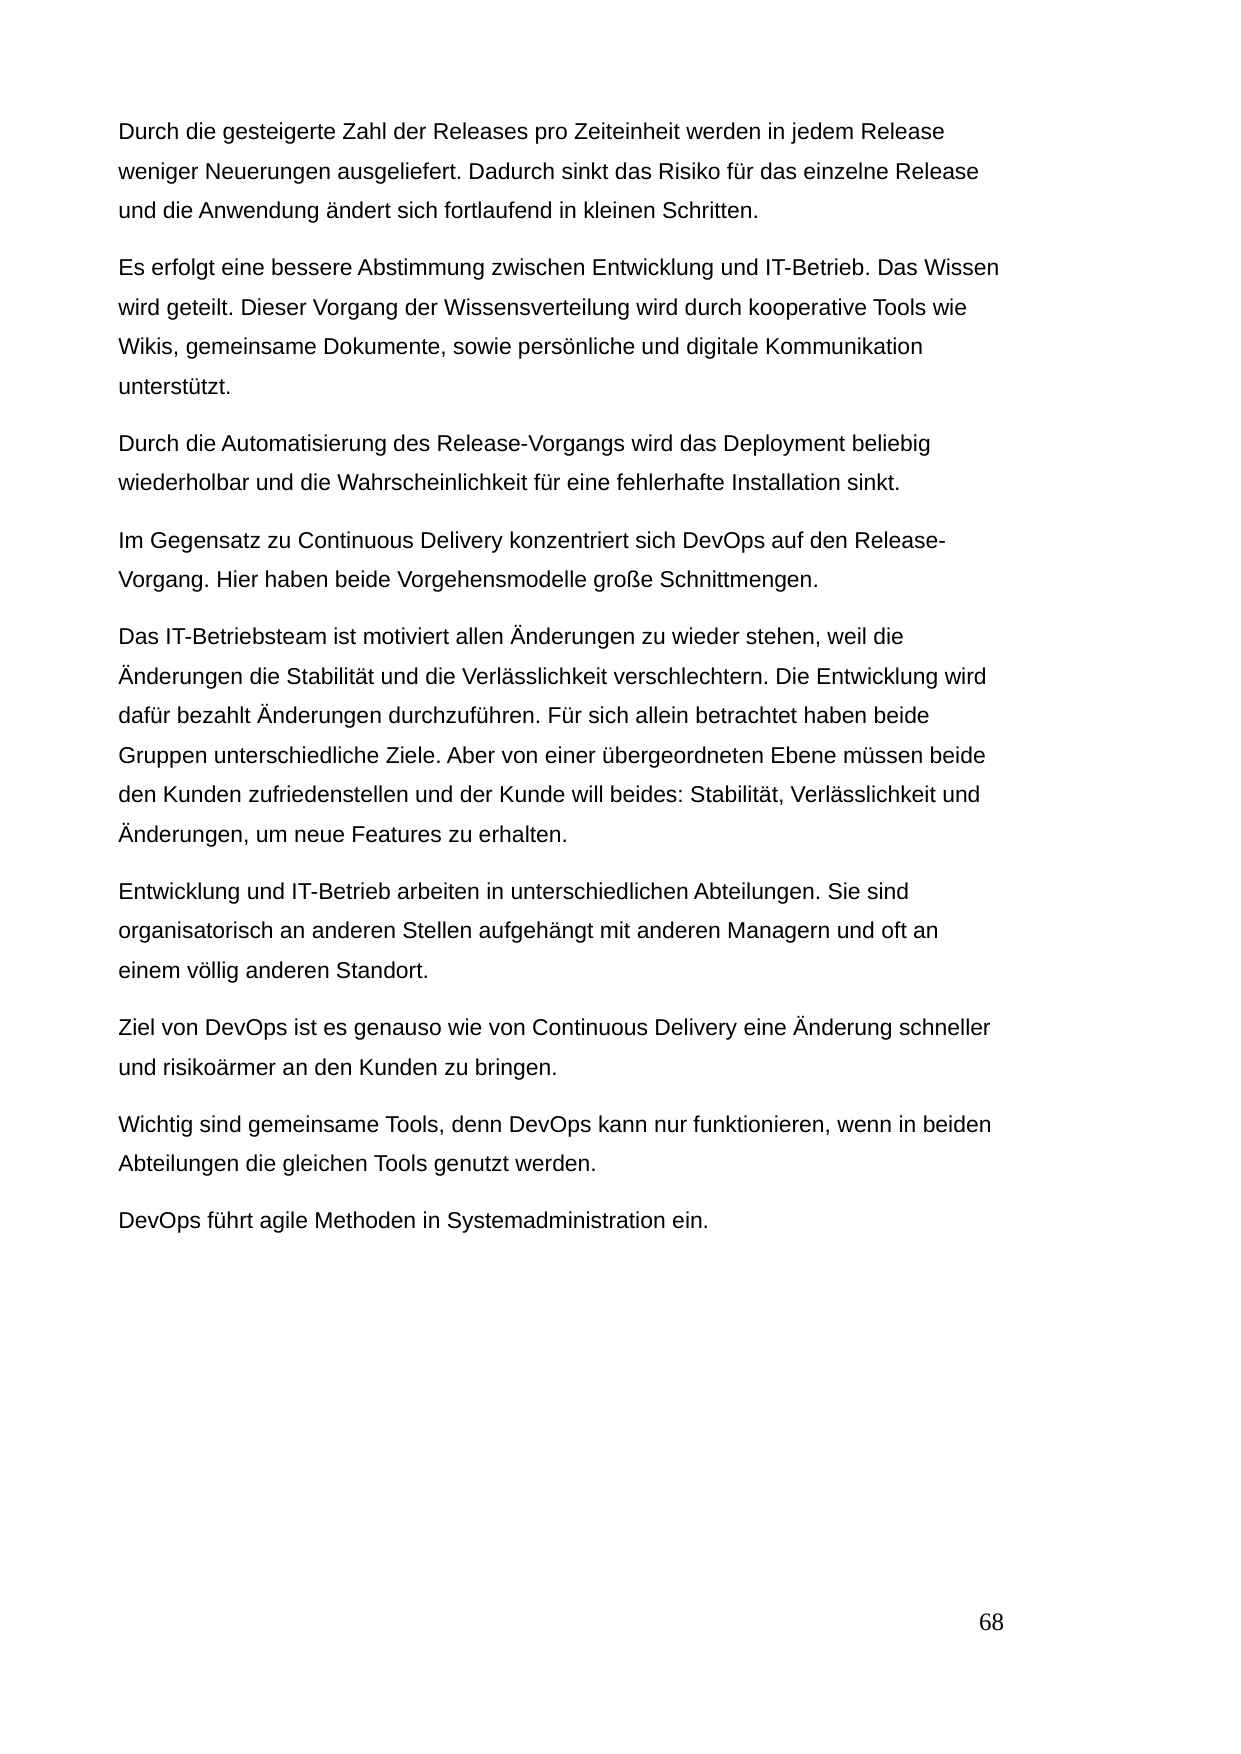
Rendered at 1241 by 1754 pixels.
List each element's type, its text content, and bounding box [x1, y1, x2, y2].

text Im Gegensatz zu Continuous Delivery konzentriert sich DevOps auf den Release-Vorgang. Hier haben beide Vorgehensmodelle große Schnittmengen. [118, 527, 1004, 592]
text Ziel von DevOps ist es genauso wie von Continuous Delivery eine Änderung schneller und risikoärmer an den Kunden zu bringen. [118, 1014, 1004, 1080]
text Wichtig sind gemeinsame Tools, denn DevOps kann nur funktionieren, wenn in beiden Abteilungen die gleichen Tools genutzt werden. [118, 1111, 1004, 1176]
text Durch die gesteigerte Zahl der Releases pro Zeiteinheit werden in jedem Release weniger Neuerungen ausgeliefert. Dadurch sinkt das Risiko für das einzelne Release und die Anwendung ändert sich fortlaufend in kleinen Schritten. [118, 118, 1004, 223]
text Durch die Automatisierung des Release-Vorgangs wird das Deployment beliebig wiederholbar und die Wahrscheinlichkeit für eine fehlerhafte Installation sinkt. [118, 430, 1004, 496]
text Das IT-Betriebsteam ist motiviert allen Änderungen zu wieder stehen, weil die Änderungen die Stabilität und die Verlässlichkeit verschlechtern. Die Entwicklung wird dafür bezahlt Änderungen durchzuführen. Für sich allein betrachtet haben beide Gruppen unterschiedliche Ziele. Aber von einer übergeordneten Ebene müssen beide den Kunden zufriedenstellen und der Kunde will beides: Stabilität, Verlässlichkeit und Änderungen, um neue Features zu erhalten. [118, 623, 1004, 847]
text DevOps führt agile Methoden in Systemadministration ein. [118, 1207, 1004, 1234]
text Entwicklung und IT-Betrieb arbeiten in unterschiedlichen Abteilungen. Sie sind organisatorisch an anderen Stellen aufgehängt mit anderen Managern und oft an einem völlig anderen Standort. [118, 878, 1004, 983]
text Es erfolgt eine bessere Abstimmung zwischen Entwicklung und IT-Betrieb. Das Wissen wird geteilt. Dieser Vorgang der Wissensverteilung wird durch kooperative Tools wie Wikis, gemeinsame Dokumente, sowie persönliche und digitale Kommunikation unterstützt. [118, 254, 1004, 399]
